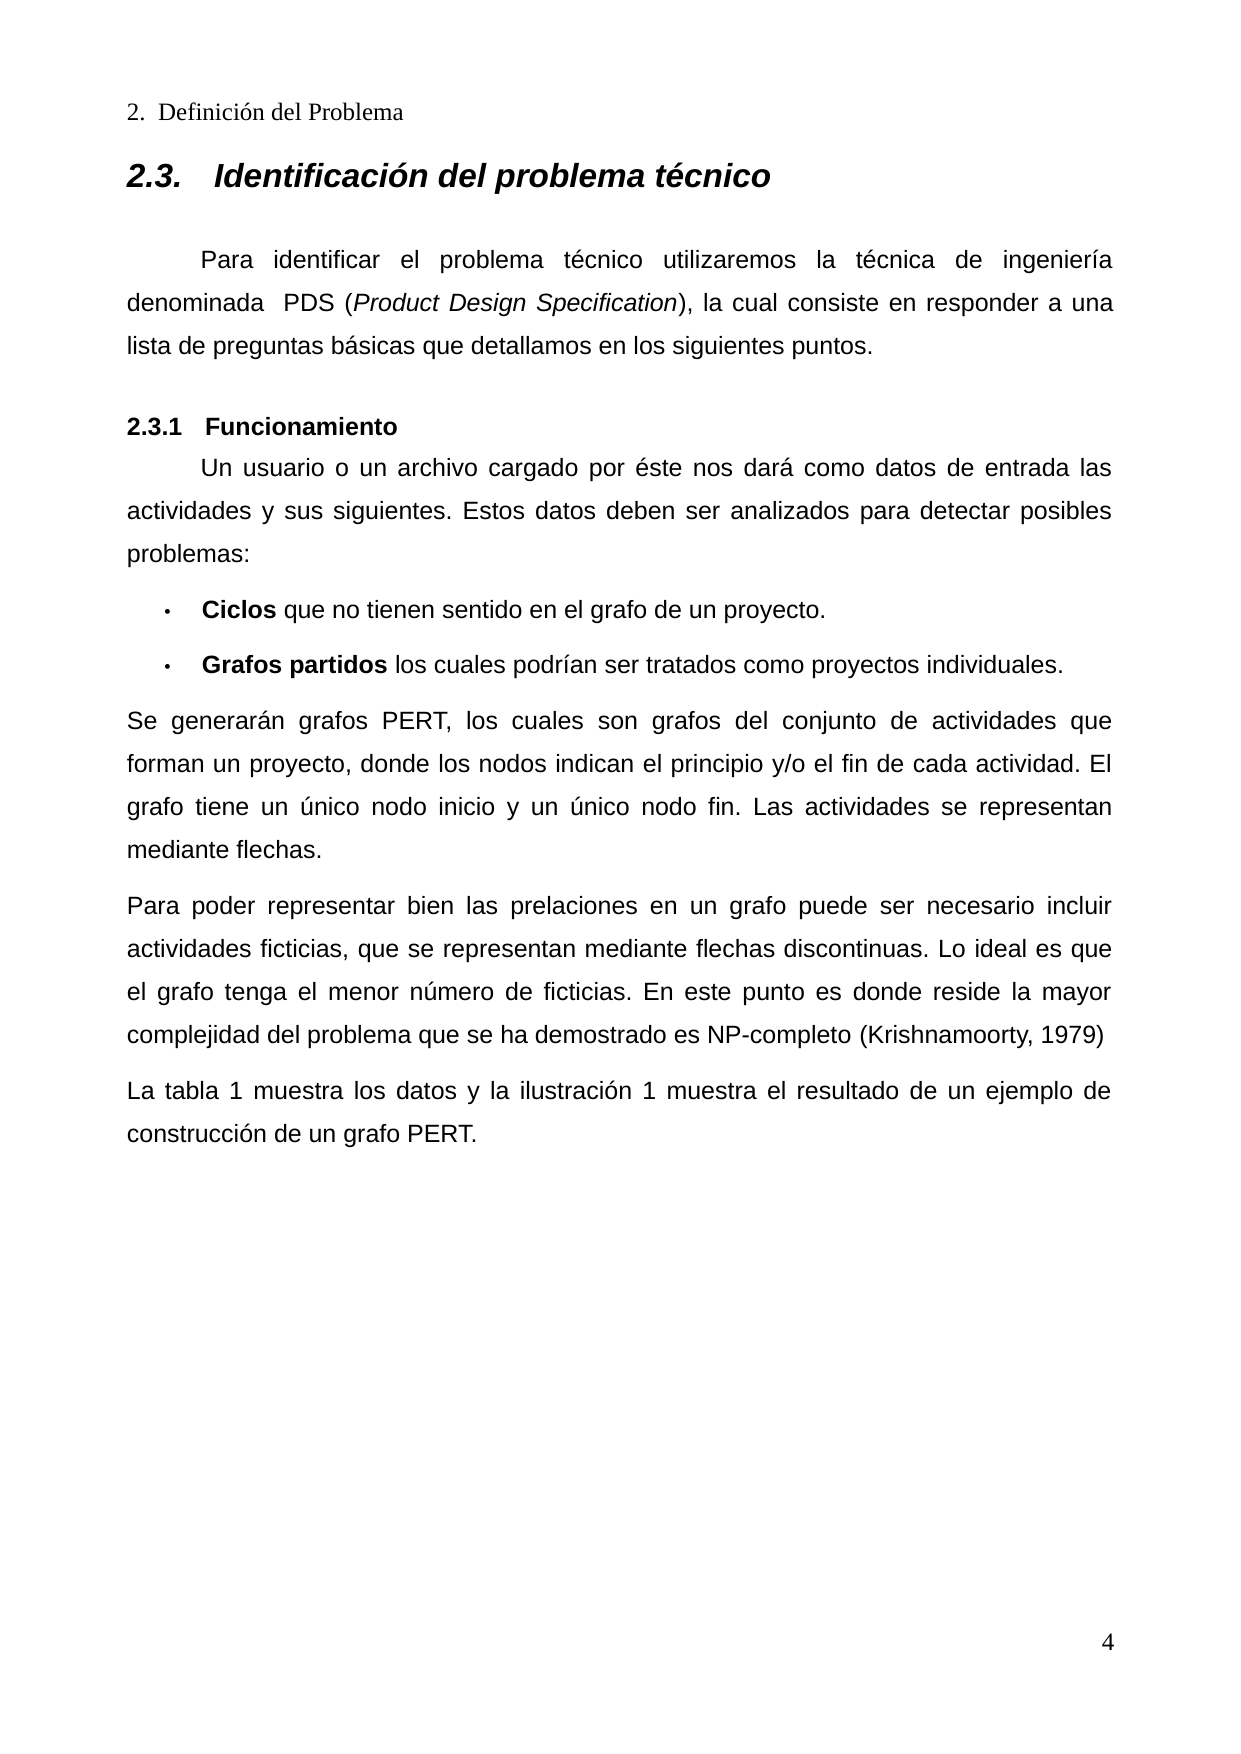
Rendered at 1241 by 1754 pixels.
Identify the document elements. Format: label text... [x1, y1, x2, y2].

text Se generarán grafos PERT, los cuales son grafos del conjunto de actividades que forman un proyecto, donde los nodos indican el principio y/o el fin de cada actividad. El grafo tiene un único nodo inicio y un único nodo fin. Las actividades se representan mediante flechas. [127, 706, 1114, 864]
list Ciclos que no tienen sentido en el grafo de un proyecto. [164, 595, 1114, 624]
text La tabla 1 muestra los datos y la ilustración 1 muestra el resultado de un ejemplo de construcción de un grafo PERT. [127, 1076, 1114, 1148]
text Para poder representar bien las prelaciones en un grafo puede ser necesario incluir actividades ficticias, que se representan mediante flechas discontinuas. Lo ideal es que el grafo tenga el menor número de ficticias. En este punto es donde reside la mayor complejidad del problema que se ha demostrado es NP-completo (Krishnamoorty, 1979) [127, 891, 1114, 1049]
text Para identificar el problema técnico utilizaremos la técnica de ingeniería denominada PDS (Product Design Specification), la cual consiste en responder a una lista de preguntas básicas que detallamos en los siguientes puntos. [127, 245, 1114, 360]
subtitle Identificación del problema técnico [127, 156, 1114, 195]
text Un usuario o un archivo cargado por éste nos dará como datos de entrada las actividades y sus siguientes. Estos datos deben ser analizados para detectar posibles problemas: [127, 453, 1114, 568]
subtitle Funcionamiento [127, 412, 1114, 441]
list Grafos partidos los cuales podrían ser tratados como proyectos individuales. [164, 651, 1114, 679]
